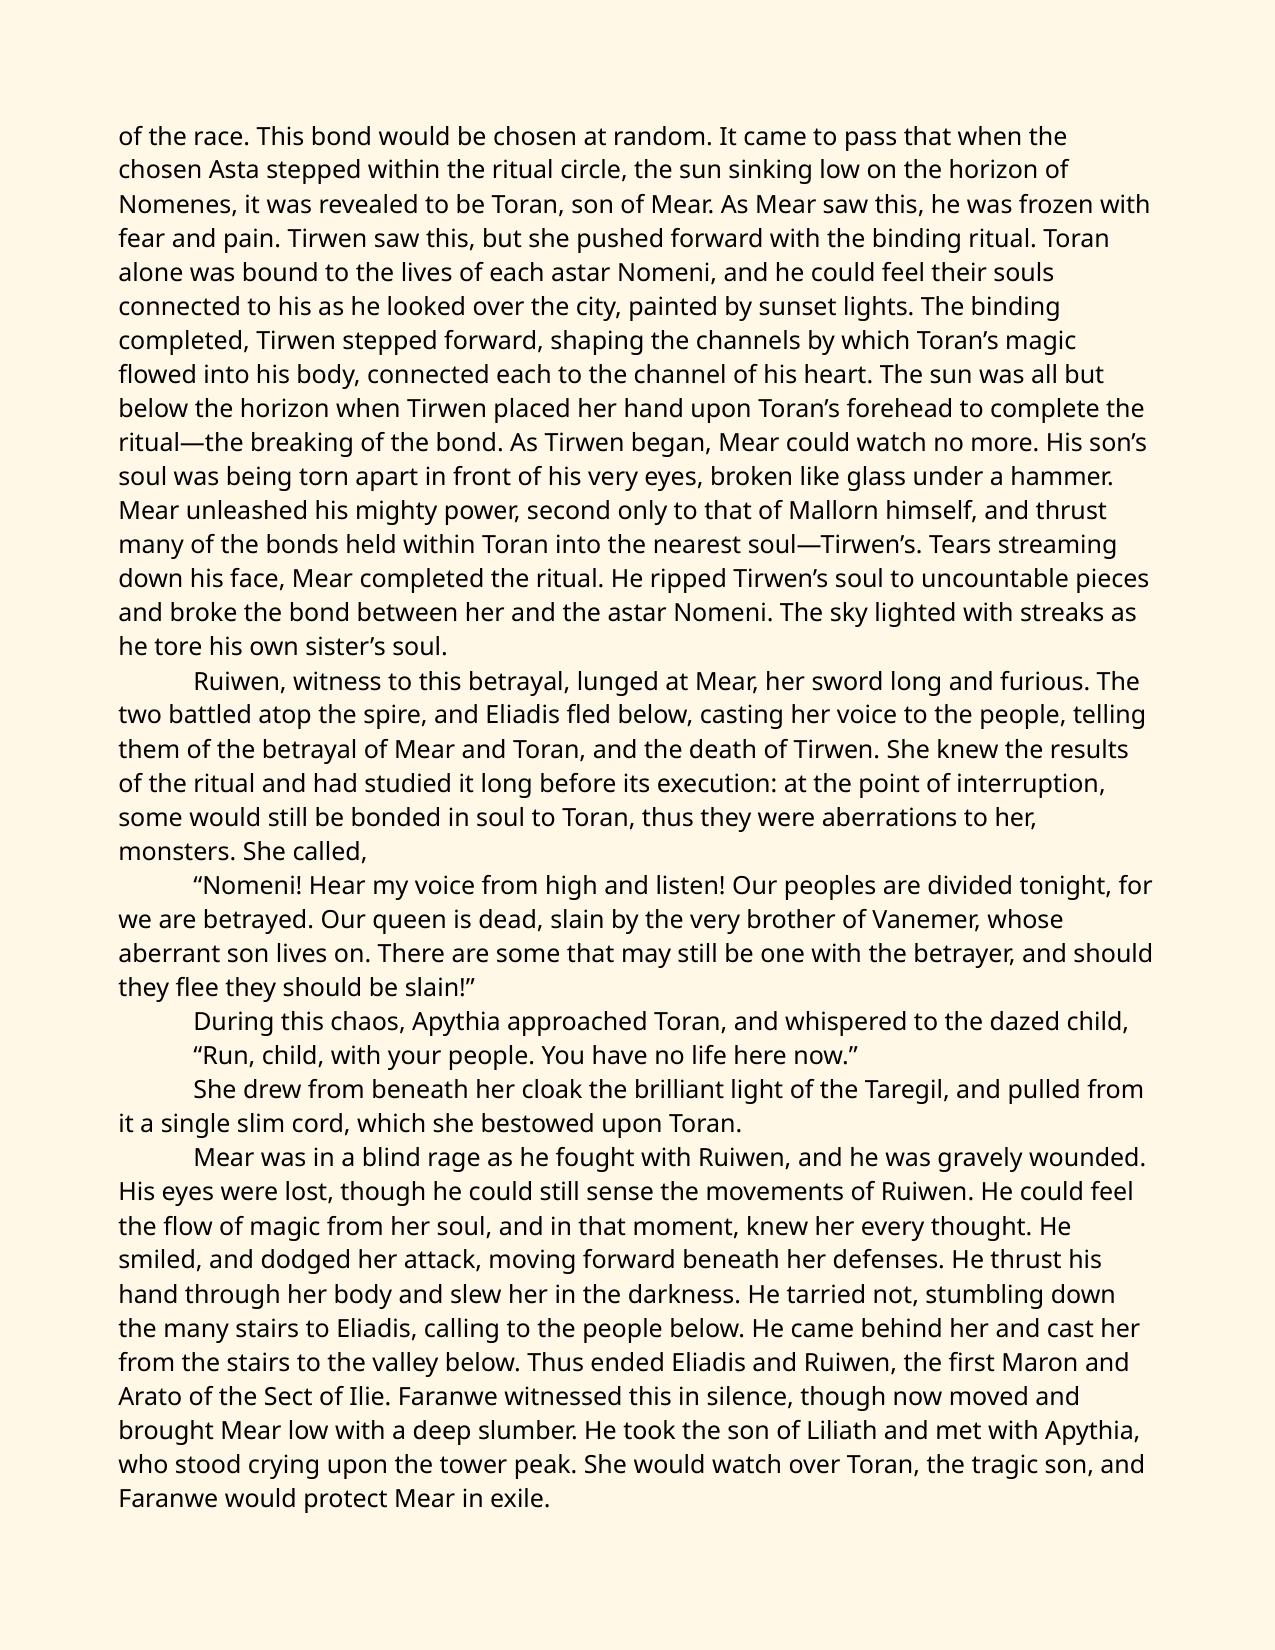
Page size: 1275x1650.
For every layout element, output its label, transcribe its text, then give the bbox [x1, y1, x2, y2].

text “Nomeni! Hear my voice from high and listen! Our peoples are divided tonight, for we are betrayed. Our queen is dead, slain by the very brother of Vanemer, whose aberrant son lives on. There are some that may still be one with the betrayer, and should they flee they should be slain!” [118, 867, 1157, 1004]
text She drew from beneath her cloak the brilliant light of the Taregil, and pulled from it a single slim cord, which she bestowed upon Toran. [118, 1072, 1157, 1140]
text Ruiwen, witness to this betrayal, lunged at Mear, her sword long and furious. The two battled atop the spire, and Eliadis fled below, casting her voice to the people, telling them of the betrayal of Mear and Toran, and the death of Tirwen. She knew the results of the ritual and had studied it long before its execution: at the point of interruption, some would still be bonded in soul to Toran, thus they were aberrations to her, monsters. She called, [118, 663, 1157, 867]
text Mear was in a blind rage as he fought with Ruiwen, and he was gravely wounded. His eyes were lost, though he could still sense the movements of Ruiwen. He could feel the flow of magic from her soul, and in that moment, knew her every thought. He smiled, and dodged her attack, moving forward beneath her defenses. He thrust his hand through her body and slew her in the darkness. He tarried not, stumbling down the many stairs to Eliadis, calling to the people below. He came behind her and cast her from the stairs to the valley below. Thus ended Eliadis and Ruiwen, the first Maron and Arato of the Sect of Ilie. Faranwe witnessed this in silence, though now moved and brought Mear low with a deep slumber. He took the son of Liliath and met with Apythia, who stood crying upon the tower peak. She would watch over Toran, the tragic son, and Faranwe would protect Mear in exile. [118, 1140, 1157, 1515]
text During this chaos, Apythia approached Toran, and whispered to the dazed child, [118, 1004, 1157, 1038]
text “Run, child, with your people. You have no life here now.” [118, 1038, 1157, 1072]
text of the race. This bond would be chosen at random. It came to pass that when the chosen Asta stepped within the ritual circle, the sun sinking low on the horizon of Nomenes, it was revealed to be Toran, son of Mear. As Mear saw this, he was frozen with fear and pain. Tirwen saw this, but she pushed forward with the binding ritual. Toran alone was bound to the lives of each astar Nomeni, and he could feel their souls connected to his as he looked over the city, painted by sunset lights. The binding completed, Tirwen stepped forward, shaping the channels by which Toran’s magic flowed into his body, connected each to the channel of his heart. The sun was all but below the horizon when Tirwen placed her hand upon Toran’s forehead to complete the ritual—the breaking of the bond. As Tirwen began, Mear could watch no more. His son’s soul was being torn apart in front of his very eyes, broken like glass under a hammer. Mear unleashed his mighty power, second only to that of Mallorn himself, and thrust many of the bonds held within Toran into the nearest soul—Tirwen’s. Tears streaming down his face, Mear completed the ritual. He ripped Tirwen’s soul to uncountable pieces and broke the bond between her and the astar Nomeni. The sky lighted with streaks as he tore his own sister’s soul. [118, 118, 1157, 663]
